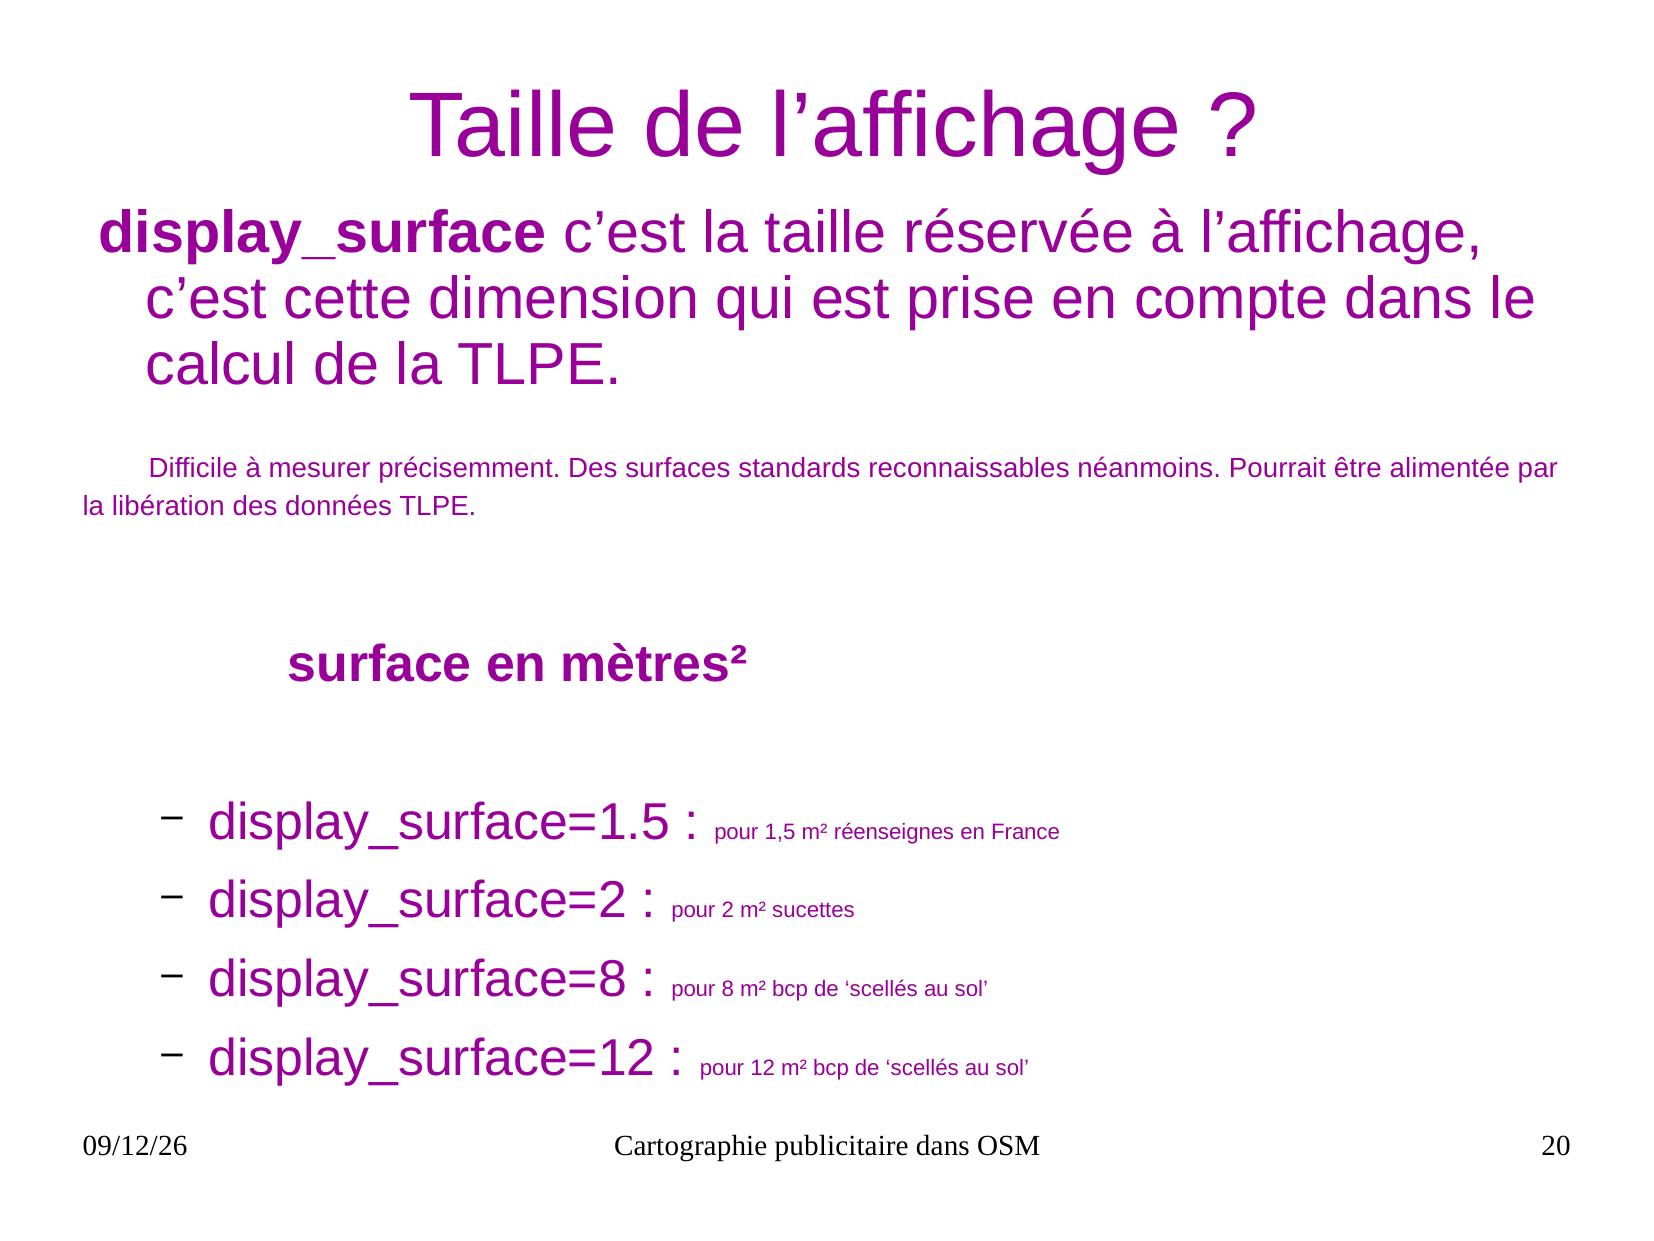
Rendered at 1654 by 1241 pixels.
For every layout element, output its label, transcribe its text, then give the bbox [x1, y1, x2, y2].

list display_surface c’est la taille réservée à l’affichage, c’est cette dimension qui est prise en compte dans le calcul de la TLPE. Difficile à mesurer précisemment. Des surfaces standards reconnaissables néanmoins. Pourrait être alimentée par la libération des données TLPE. surface en mètres² display_surface=1.5 : pour 1,5 m² réenseignes en France display_surface=2 : pour 2 m² sucettes display_surface=8 : pour 8 m² bcp de ‘scellés au sol’ display_surface=12 : pour 12 m² bcp de ‘scellés au sol’ [82, 195, 1571, 1096]
title Taille de l’affichage ? [90, 19, 1579, 225]
